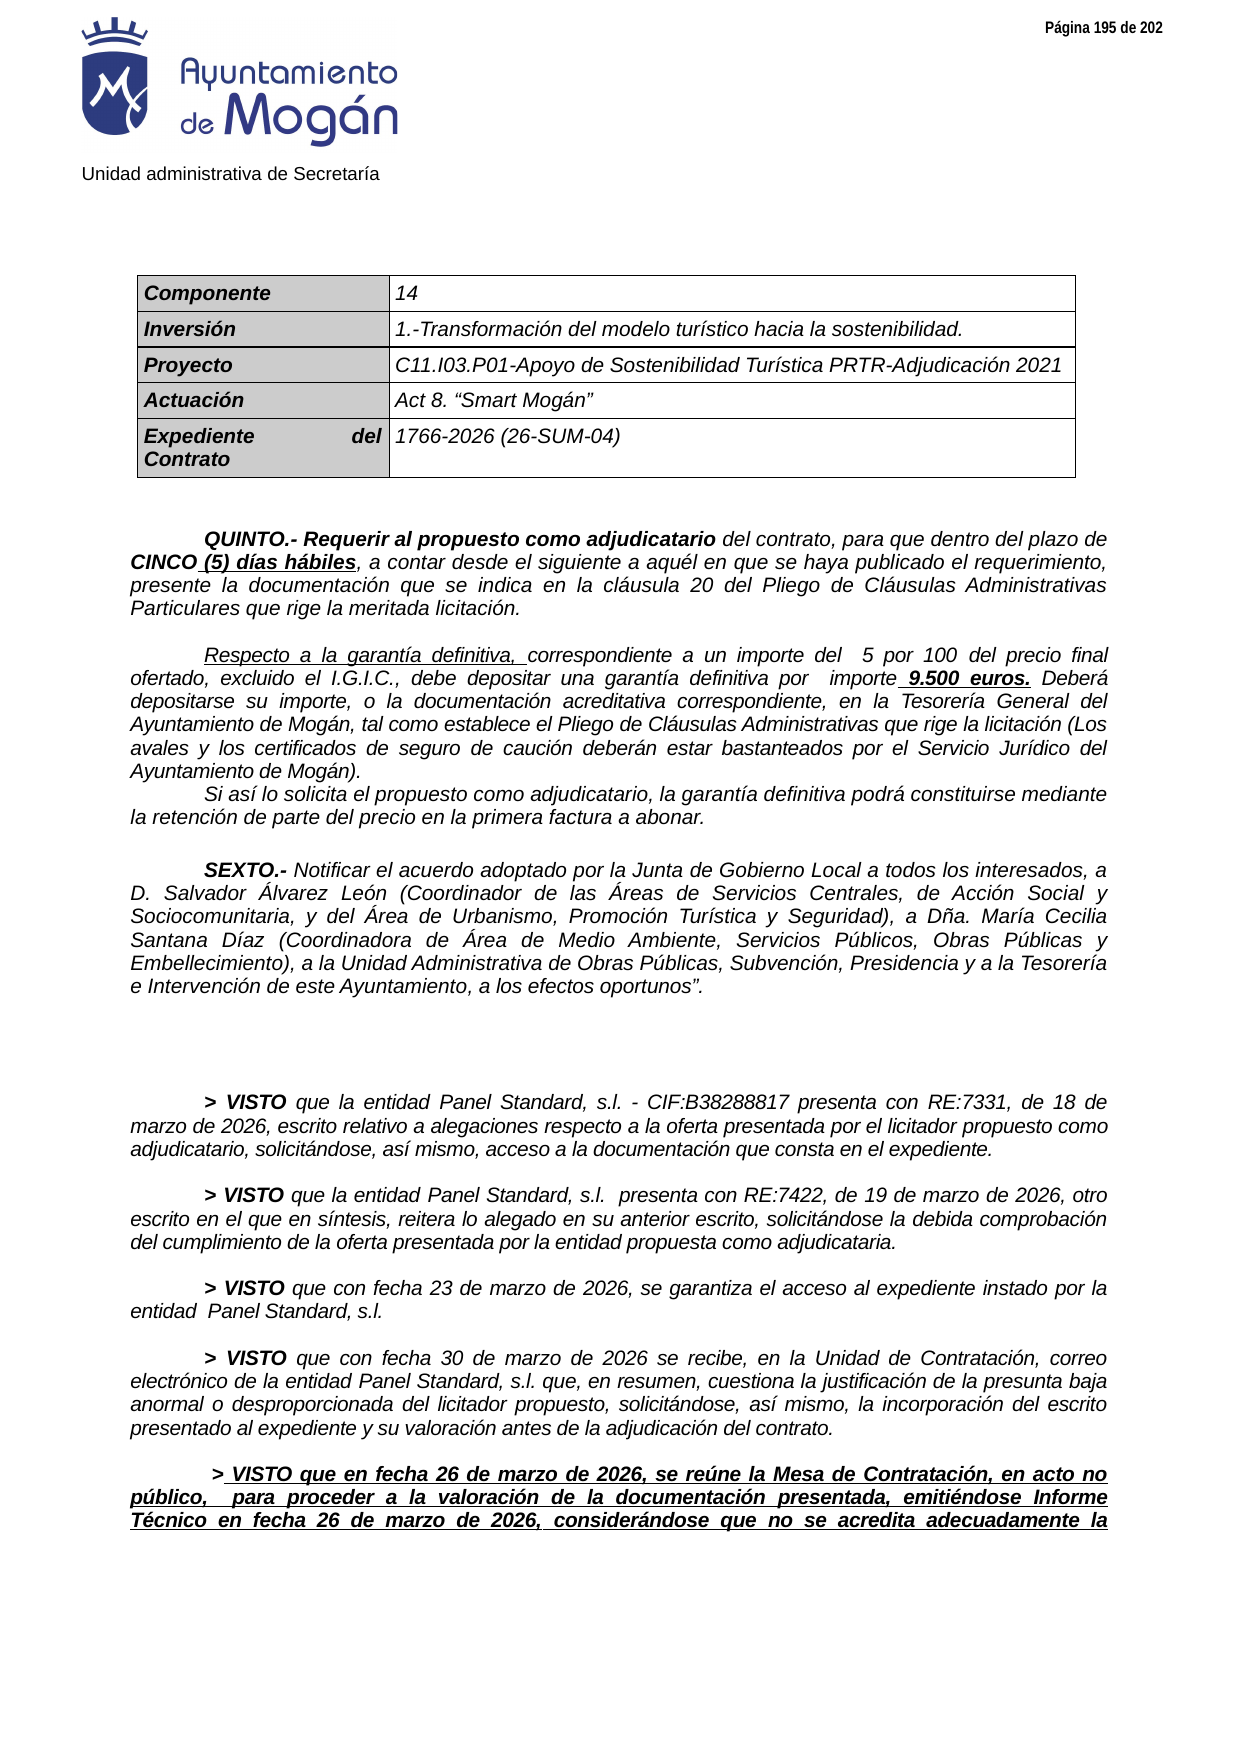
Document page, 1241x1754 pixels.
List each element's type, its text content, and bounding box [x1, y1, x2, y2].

text Si así lo solicita el propuesto como adjudicatario, la garantía definitiva podrá constituirse mediante la retención de parte del precio en la primera factura a abonar. [130, 783, 1110, 829]
table_header Componente [138, 276, 389, 311]
table_header 14 [390, 276, 1075, 311]
table_cell 1766-2026 (26-SUM-04) [390, 419, 1075, 477]
text > VISTO que la entidad Panel Standard, s.l. presenta con RE:7422, de 19 de marzo de 2026, otro escrito en el que en síntesis, reitera lo alegado en su anterior escrito, solicitándose la debida comprobación del cumplimiento de la oferta presentada por la entidad propuesta como adjudicataria. [130, 1184, 1110, 1253]
picture [81, 17, 398, 153]
table_cell Actuación [138, 383, 389, 418]
table_cell Expediente del Contrato [138, 419, 389, 477]
text QUINTO.- Requerir al propuesto como adjudicatario del contrato, para que dentro del plazo de CINCO (5) días hábiles, a contar desde el siguiente a aquél en que se haya publicado el requerimiento, presente la documentación que se indica en la cláusula 20 del Pliego de Cláusulas Administrativas Particulares que rige la meritada licitación. [130, 527, 1110, 620]
text > VISTO que con fecha 30 de marzo de 2026 se recibe, en la Unidad de Contratación, correo electrónico de la entidad Panel Standard, s.l. que, en resumen, cuestiona la justificación de la presunta baja anormal o desproporcionada del licitador propuesto, solicitándose, así mismo, la incorporación del escrito presentado al expediente y su valoración antes de la adjudicación del contrato. [130, 1346, 1110, 1439]
table_cell C11.I03.P01-Apoyo de Sostenibilidad Turística PRTR-Adjudicación 2021 [390, 348, 1075, 382]
text Respecto a la garantía definitiva, correspondiente a un importe del 5 por 100 del precio final ofertado, excluido el I.G.I.C., debe depositar una garantía definitiva por importe 9.500 euros. Deberá depositarse su importe, o la documentación acreditativa correspondiente, en la Tesorería General del Ayuntamiento de Mogán, tal como establece el Pliego de Cláusulas Administrativas que rige la licitación (Los avales y los certificados de seguro de caución deberán estar bastanteados por el Servicio Jurídico del Ayuntamiento de Mogán). [130, 643, 1110, 783]
table_cell Act 8. “Smart Mogán” [390, 383, 1075, 418]
text SEXTO.- Notificar el acuerdo adoptado por la Junta de Gobierno Local a todos los interesados, a D. Salvador Álvarez León (Coordinador de las Áreas de Servicios Centrales, de Acción Social y Sociocomunitaria, y del Área de Urbanismo, Promoción Turística y Seguridad), a Dña. María Cecilia Santana Díaz (Coordinadora de Área de Medio Ambiente, Servicios Públicos, Obras Públicas y Embellecimiento), a la Unidad Administrativa de Obras Públicas, Subvención, Presidencia y a la Tesorería e Intervención de este Ayuntamiento, a los efectos oportunos”. [130, 859, 1110, 998]
text > VISTO que en fecha 26 de marzo de 2026, se reúne la Mesa de Contratación, en acto no público, para proceder a la valoración de la documentación presentada, emitiéndose Informe Técnico en fecha 26 de marzo de 2026, considerándose que no se acredita adecuadamente la [130, 1463, 1110, 1532]
table_cell Inversión [138, 312, 389, 346]
text > VISTO que con fecha 23 de marzo de 2026, se garantiza el acceso al expediente instado por la entidad Panel Standard, s.l. [130, 1277, 1110, 1323]
table_cell Proyecto [138, 348, 389, 382]
table_cell 1.-Transformación del modelo turístico hacia la sostenibilidad. [390, 312, 1075, 346]
text > VISTO que la entidad Panel Standard, s.l. - CIF:B38288817 presenta con RE:7331, de 18 de marzo de 2026, escrito relativo a alegaciones respecto a la oferta presentada por el licitador propuesto como adjudicatario, solicitándose, así mismo, acceso a la documentación que consta en el expediente. [130, 1091, 1110, 1161]
